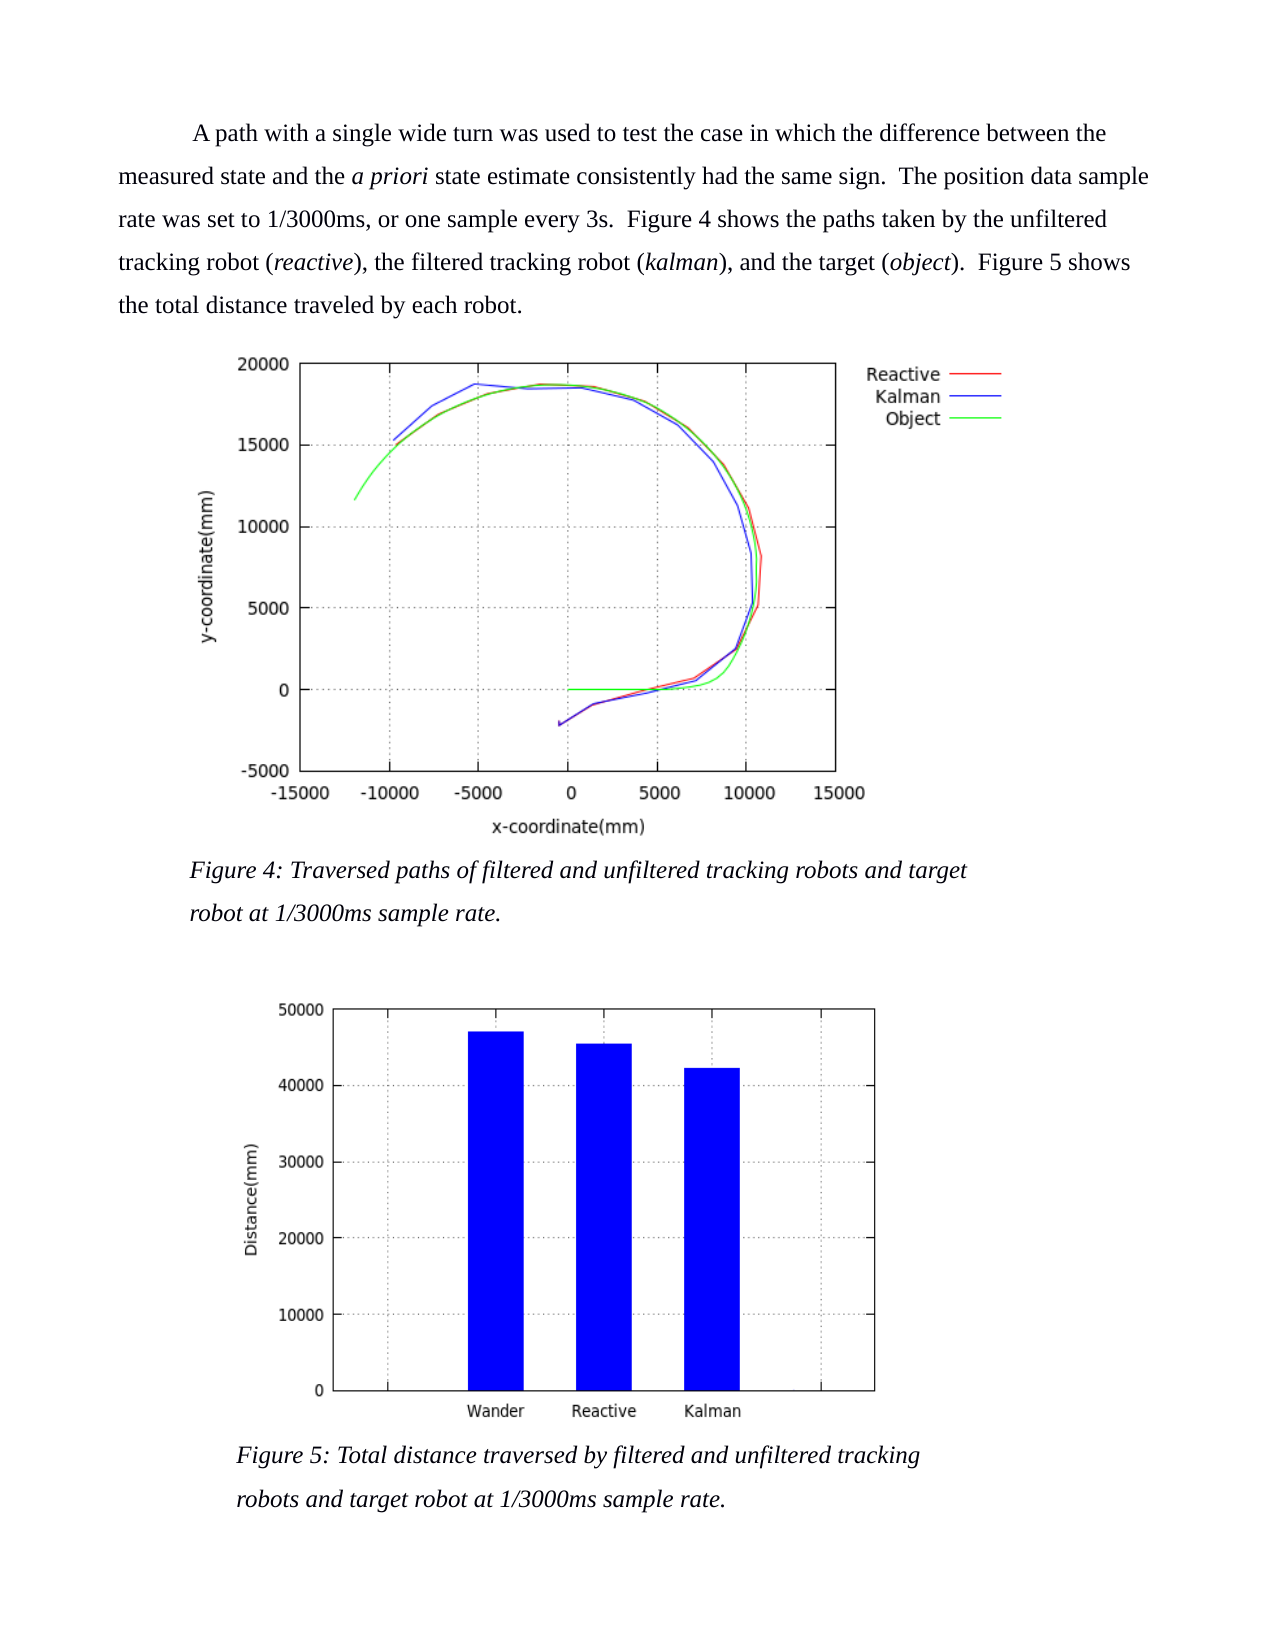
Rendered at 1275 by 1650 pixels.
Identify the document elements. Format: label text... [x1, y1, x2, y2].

picture [189, 342, 1021, 841]
text Figure 5: Total distance traversed by filtered and unfiltered tracking robots and target robot at 1/3000ms sample rate. [236, 1427, 963, 1512]
picture [236, 990, 964, 1427]
text Figure 4: Traversed paths of filtered and unfiltered tracking robots and target robot at 1/3000ms sample rate. [189, 841, 1020, 927]
text A path with a single wide turn was used to test the case in which the difference between the measured state and the a priori state estimate consistently had the same sign. The position data sample rate was set to 1/3000ms, or one sample every 3s. Figure 4 shows the paths taken by the unfiltered tracking robot (reactive), the filtered tracking robot (kalman), and the target (object). Figure 5 shows the total distance traveled by each robot. [118, 118, 1157, 319]
